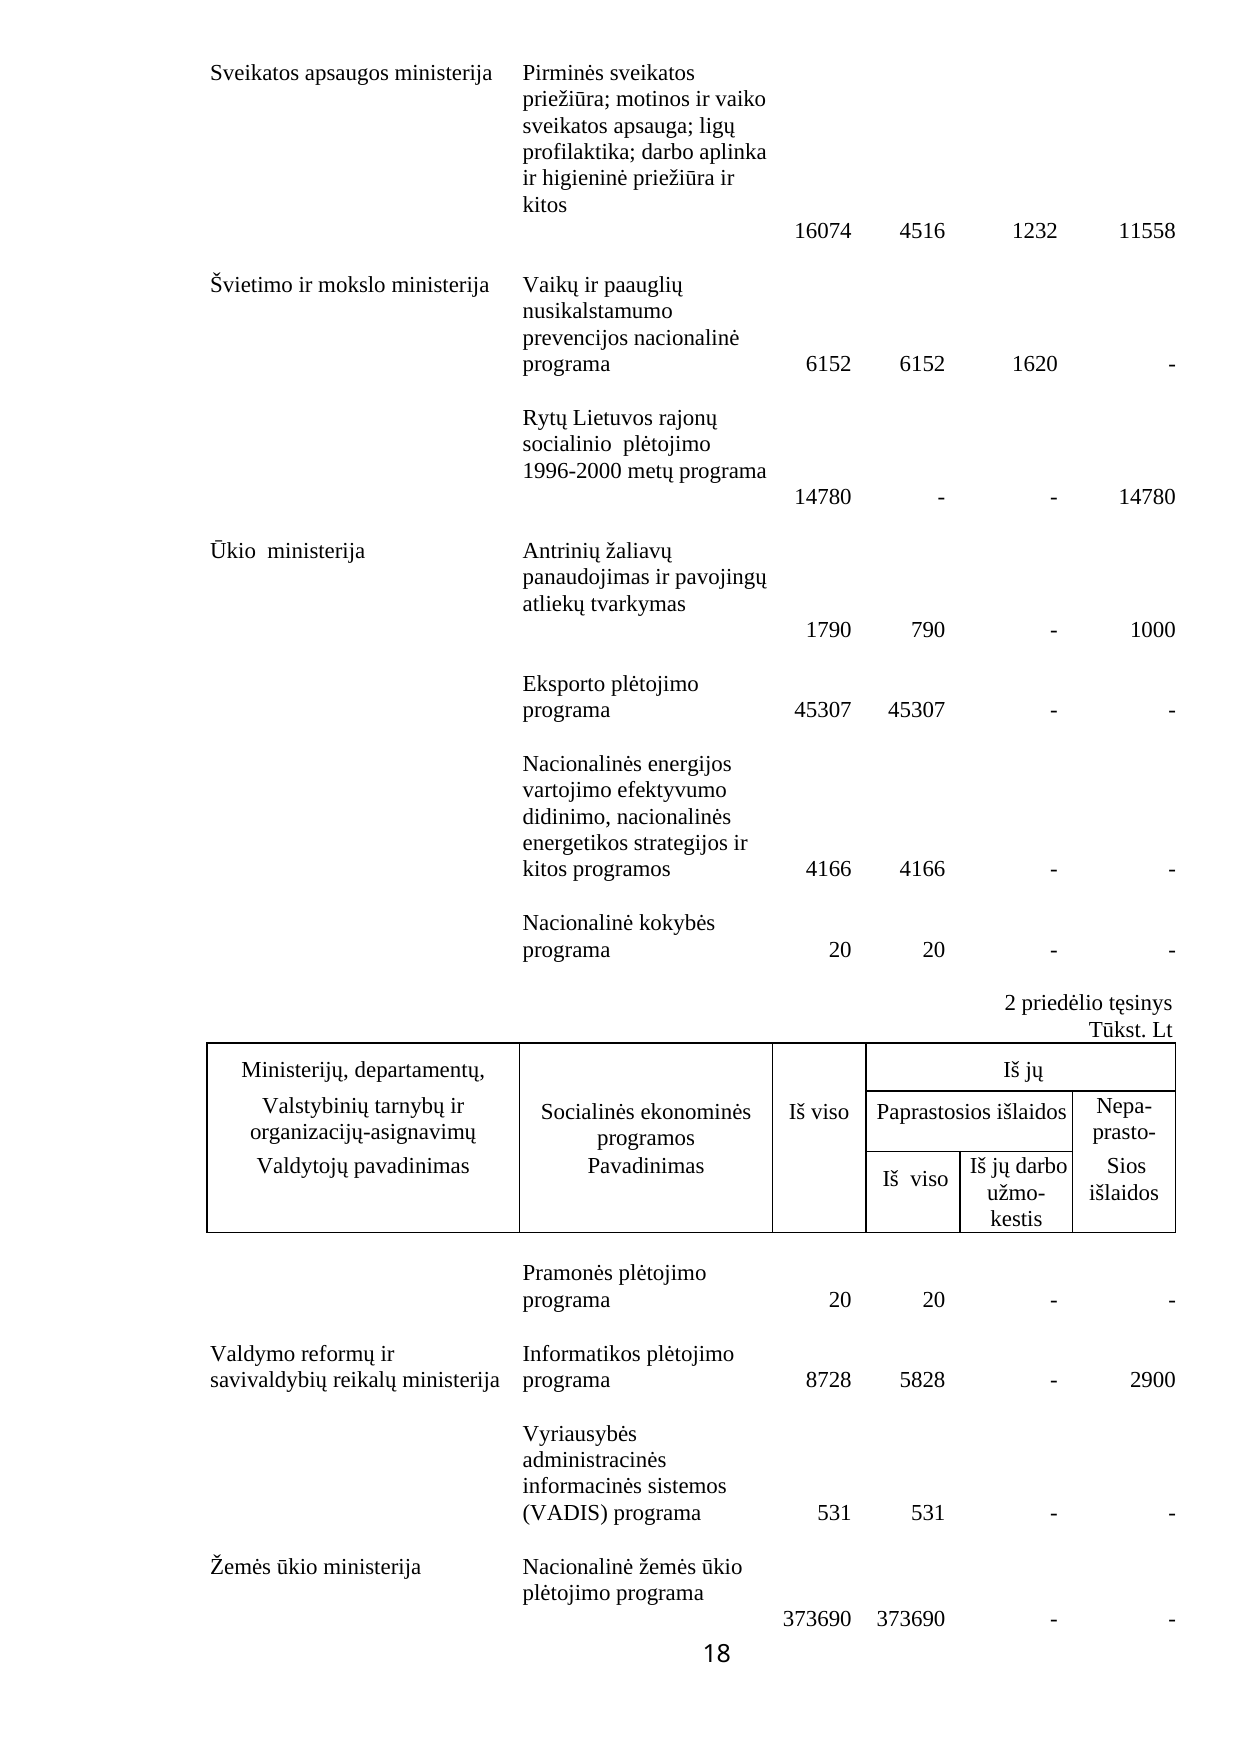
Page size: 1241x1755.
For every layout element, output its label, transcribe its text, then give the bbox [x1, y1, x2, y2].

table_cell Informatikos plėtojimo programa [519, 1340, 772, 1392]
table_cell [519, 723, 772, 750]
table_cell [1176, 1525, 1240, 1553]
table_cell [960, 1392, 1072, 1420]
table_cell [207, 1392, 519, 1420]
table_cell 20 [773, 1233, 866, 1312]
table_cell [207, 723, 519, 750]
table_cell [773, 1392, 866, 1420]
table_cell Pavadinimas [520, 1151, 772, 1231]
table_cell Nacionalinė žemės ūkio plėtojimo programa [519, 1553, 772, 1632]
table_cell [207, 642, 519, 670]
table_cell - [960, 750, 1072, 882]
table_cell Žemės ūkio ministerija [207, 1553, 519, 1632]
table_cell [519, 509, 772, 537]
table_cell Sios išlaidos [1073, 1151, 1175, 1231]
table_cell 790 [866, 537, 960, 642]
table_cell [773, 723, 866, 750]
table_cell Nepa-prasto- [1073, 1092, 1175, 1151]
table_cell Iš jų darbo užmo-kestis [961, 1152, 1072, 1231]
table_cell [1176, 1042, 1240, 1090]
table_cell [207, 909, 519, 962]
table_cell 6152 [773, 271, 866, 376]
table_cell Rytų Lietuvos rajonų socialinio plėtojimo 1996-2000 metų programa [519, 404, 772, 509]
table_cell [207, 376, 519, 404]
table_cell [866, 376, 960, 404]
table_cell [960, 244, 1072, 271]
table_cell [1176, 1151, 1240, 1231]
table_cell Ministerijų, departamentų, [208, 1044, 519, 1090]
table_cell - [1073, 909, 1176, 962]
table_cell [866, 1312, 960, 1339]
table_cell 4166 [866, 750, 960, 882]
table_cell - [960, 1553, 1072, 1632]
table_cell 45307 [866, 670, 960, 722]
table_cell 20 [773, 909, 866, 962]
table_cell [1176, 271, 1240, 376]
table_cell [207, 244, 519, 271]
table_cell 14780 [773, 404, 866, 509]
table_cell [866, 723, 960, 750]
table_cell 373690 [866, 1553, 960, 1632]
table_cell [1176, 1340, 1240, 1392]
table_cell - [960, 670, 1072, 722]
table_cell [1176, 1420, 1240, 1525]
table_cell Švietimo ir mokslo ministerija [207, 271, 519, 376]
table_cell Vyriausybės administracinės informacinės sistemos (VADIS) programa [519, 1420, 772, 1525]
table_cell - [960, 1233, 1072, 1312]
table_cell [1176, 1090, 1240, 1151]
table_cell - [1073, 750, 1176, 882]
table_cell - [960, 537, 1072, 642]
table_cell - [960, 1340, 1072, 1392]
table_cell Sveikatos apsaugos ministerija [207, 59, 519, 243]
table_cell [960, 509, 1072, 537]
table_cell [1073, 376, 1176, 404]
table_cell [520, 1044, 772, 1090]
table_cell [773, 882, 866, 909]
table_cell [1073, 723, 1176, 750]
table_cell [866, 882, 960, 909]
table_cell 20 [866, 1233, 960, 1312]
table_cell [519, 1312, 772, 1339]
table_cell [960, 376, 1072, 404]
table_cell [1073, 642, 1176, 670]
table_cell [1073, 882, 1176, 909]
table_cell [207, 1233, 519, 1312]
table_cell [773, 1525, 866, 1553]
table_cell [866, 962, 960, 989]
table_cell [1176, 1231, 1240, 1312]
table_cell [1176, 1392, 1240, 1420]
table_cell [1176, 642, 1240, 670]
table_cell 16074 [773, 59, 866, 243]
table_cell [1176, 537, 1240, 642]
table_cell [773, 962, 866, 989]
table_cell 45307 [773, 670, 866, 722]
table_cell Nacionalinė kokybės programa [519, 909, 772, 962]
table_cell [773, 642, 866, 670]
table_cell [1176, 962, 1240, 989]
table_cell [773, 509, 866, 537]
table_cell [773, 1151, 865, 1231]
table_cell [1176, 376, 1240, 404]
table_cell [207, 750, 519, 882]
table_cell 1620 [960, 271, 1072, 376]
table_cell 4516 [866, 59, 960, 243]
table_cell - [1073, 1553, 1176, 1632]
table_cell Pirminės sveikatos priežiūra; motinos ir vaiko sveikatos apsauga; ligų profilaktika; darbo aplinka ir higieninė priežiūra ir kitos [519, 59, 772, 243]
table_cell [1176, 750, 1240, 882]
table_cell Iš viso [773, 1090, 865, 1151]
table_cell [866, 1525, 960, 1553]
table_cell [1073, 1312, 1176, 1339]
table_cell [1176, 244, 1240, 271]
table_cell 6152 [866, 271, 960, 376]
table_cell [773, 244, 866, 271]
table_cell 11558 [1073, 59, 1176, 243]
table_cell - [960, 404, 1072, 509]
table_cell 1232 [960, 59, 1072, 243]
table_cell 8728 [773, 1340, 866, 1392]
table_cell Iš jų [867, 1044, 1175, 1090]
table_cell [1176, 404, 1240, 509]
table_cell 1000 [1073, 537, 1176, 642]
table_cell Vaikų ir paauglių nusikalstamumo prevencijos nacionalinė programa [519, 271, 772, 376]
table_cell 2900 [1073, 1340, 1176, 1392]
table_cell [1073, 509, 1176, 537]
table_cell - [960, 909, 1072, 962]
table_cell - [866, 404, 960, 509]
table_cell - [1073, 1420, 1176, 1525]
table_cell Iš viso [867, 1152, 959, 1231]
table_cell [1073, 244, 1176, 271]
table_cell 2 priedėlio tęsinys Tūkst. Lt [207, 990, 1176, 1042]
table_cell [207, 882, 519, 909]
table_cell Paprastosios išlaidos [867, 1092, 1072, 1151]
table_cell [866, 509, 960, 537]
table_cell Pramonės plėtojimo programa [519, 1233, 772, 1312]
table_cell [519, 244, 772, 271]
table_cell 4166 [773, 750, 866, 882]
table_cell [207, 404, 519, 509]
table_cell - [960, 1420, 1072, 1525]
table_cell [960, 723, 1072, 750]
table_cell [1176, 723, 1240, 750]
table_cell [1073, 1525, 1176, 1553]
table_cell [960, 962, 1072, 989]
table_cell - [1073, 1233, 1176, 1312]
table_cell [207, 962, 519, 989]
table_cell 20 [866, 909, 960, 962]
table_cell [866, 642, 960, 670]
table_cell Socialinės ekonominės programos [520, 1090, 772, 1151]
table_cell [960, 1525, 1072, 1553]
table_cell Ūkio ministerija [207, 537, 519, 642]
table_cell [960, 882, 1072, 909]
table_cell 531 [773, 1420, 866, 1525]
table_cell [1176, 670, 1240, 722]
table_cell [1176, 990, 1240, 1042]
table_cell 5828 [866, 1340, 960, 1392]
table_cell [1176, 909, 1240, 962]
table_cell [866, 244, 960, 271]
table_cell [1176, 509, 1240, 537]
table_cell [207, 1312, 519, 1339]
table_cell [1073, 1392, 1176, 1420]
table_cell [519, 1525, 772, 1553]
table_cell Valdytojų pavadinimas [208, 1151, 519, 1231]
table_cell Eksporto plėtojimo programa [519, 670, 772, 722]
table_cell [960, 1312, 1072, 1339]
table_cell - [1073, 271, 1176, 376]
table_cell [519, 642, 772, 670]
table_cell Valdymo reformų ir savivaldybių reikalų ministerija [207, 1340, 519, 1392]
table_cell [519, 376, 772, 404]
table_cell [1176, 882, 1240, 909]
table_cell [773, 1044, 865, 1090]
table_cell Nacionalinės energijos vartojimo efektyvumo didinimo, nacionalinės energetikos strategijos ir kitos programos [519, 750, 772, 882]
table_cell 373690 [773, 1553, 866, 1632]
table_cell [1176, 1553, 1240, 1632]
table_cell [866, 1392, 960, 1420]
table_cell [960, 642, 1072, 670]
table_cell 1790 [773, 537, 866, 642]
table_cell [1176, 1312, 1240, 1339]
table_cell [519, 1392, 772, 1420]
table_cell [773, 376, 866, 404]
table_cell 531 [866, 1420, 960, 1525]
table_cell [207, 1420, 519, 1525]
table_cell [1073, 962, 1176, 989]
table_cell [207, 509, 519, 537]
table_cell 14780 [1073, 404, 1176, 509]
table_cell [519, 882, 772, 909]
table_cell [773, 1312, 866, 1339]
table_cell [519, 962, 772, 989]
table_cell [207, 1525, 519, 1553]
table_cell Antrinių žaliavų panaudojimas ir pavojingų atliekų tvarkymas [519, 537, 772, 642]
table_cell Valstybinių tarnybų ir organizacijų-asignavimų [208, 1090, 519, 1151]
table_cell [1176, 59, 1240, 243]
table_cell [207, 670, 519, 722]
table_cell - [1073, 670, 1176, 722]
